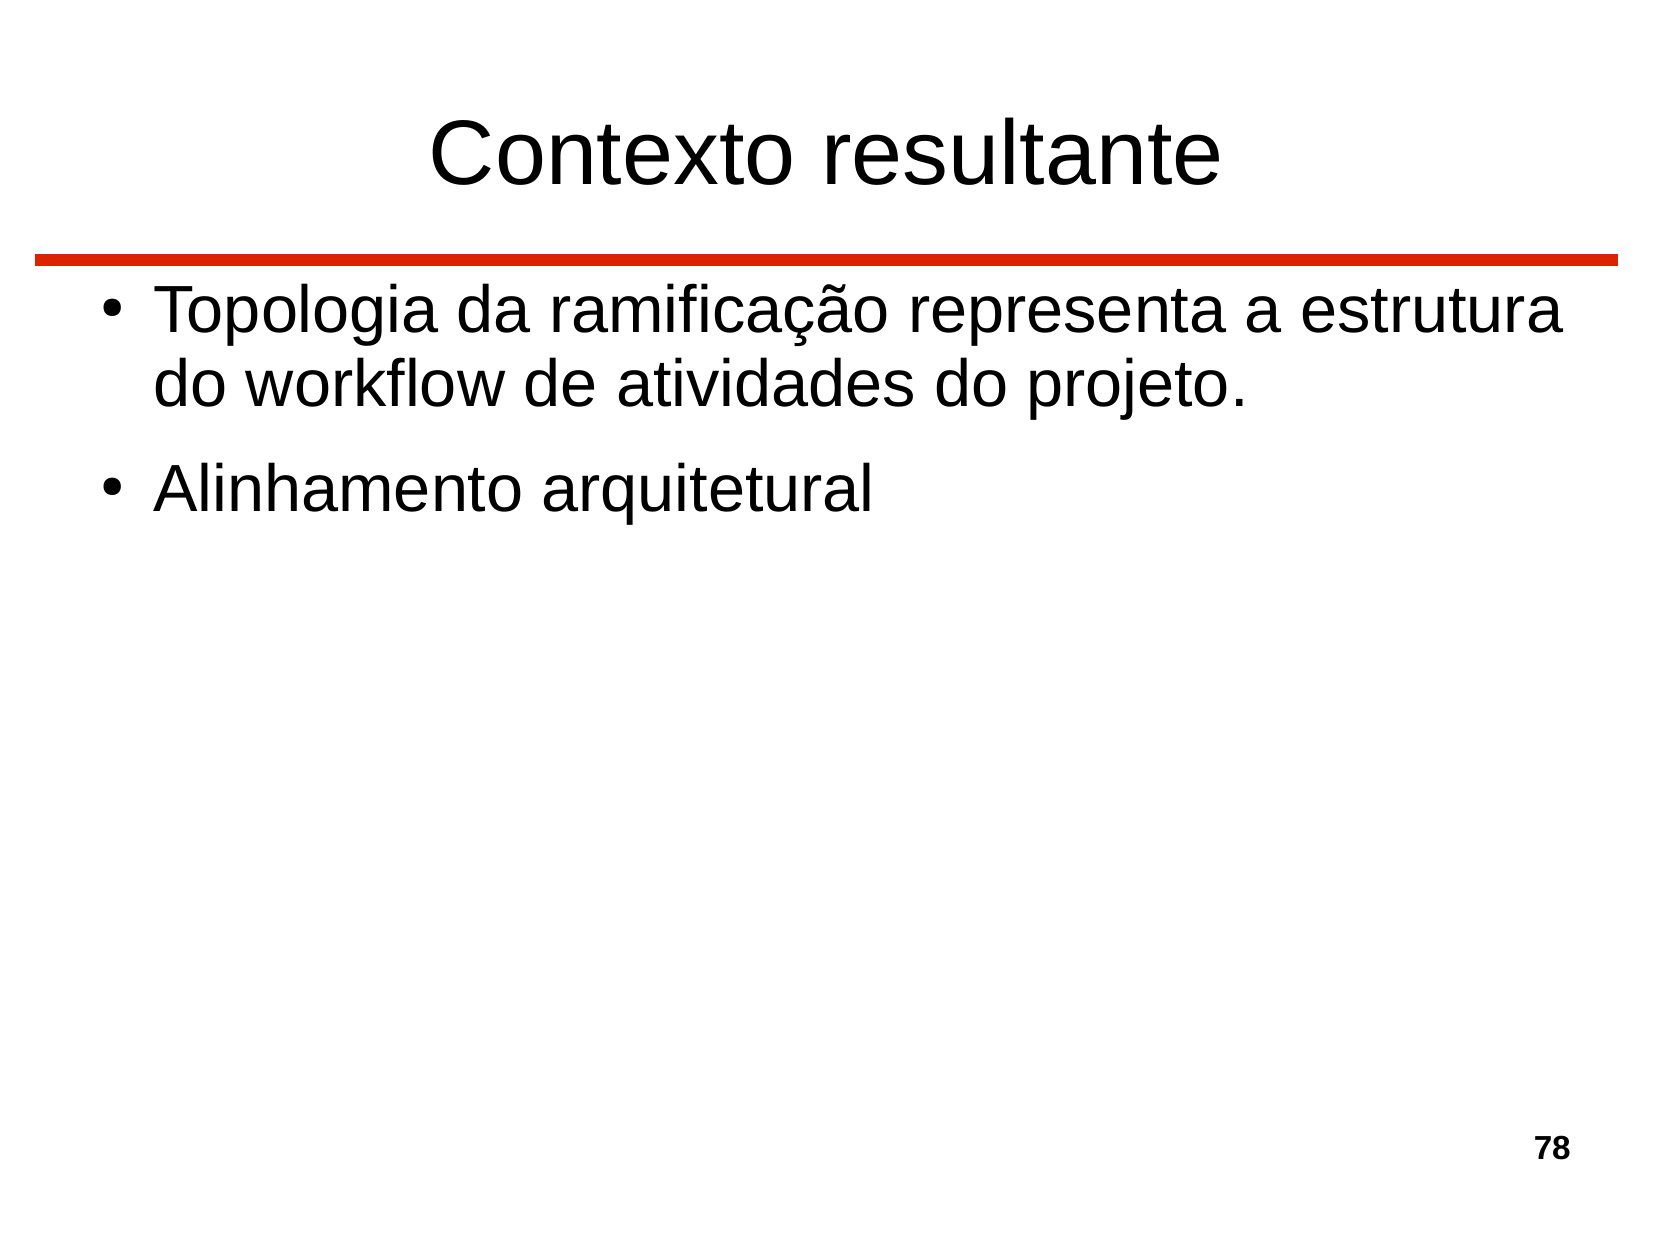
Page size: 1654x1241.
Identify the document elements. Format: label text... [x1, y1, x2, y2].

list Topologia da ramificação representa a estrutura do workflow de atividades do projeto. Alinhamento arquitetural [82, 271, 1571, 1111]
title Contexto resultante [82, 49, 1571, 257]
